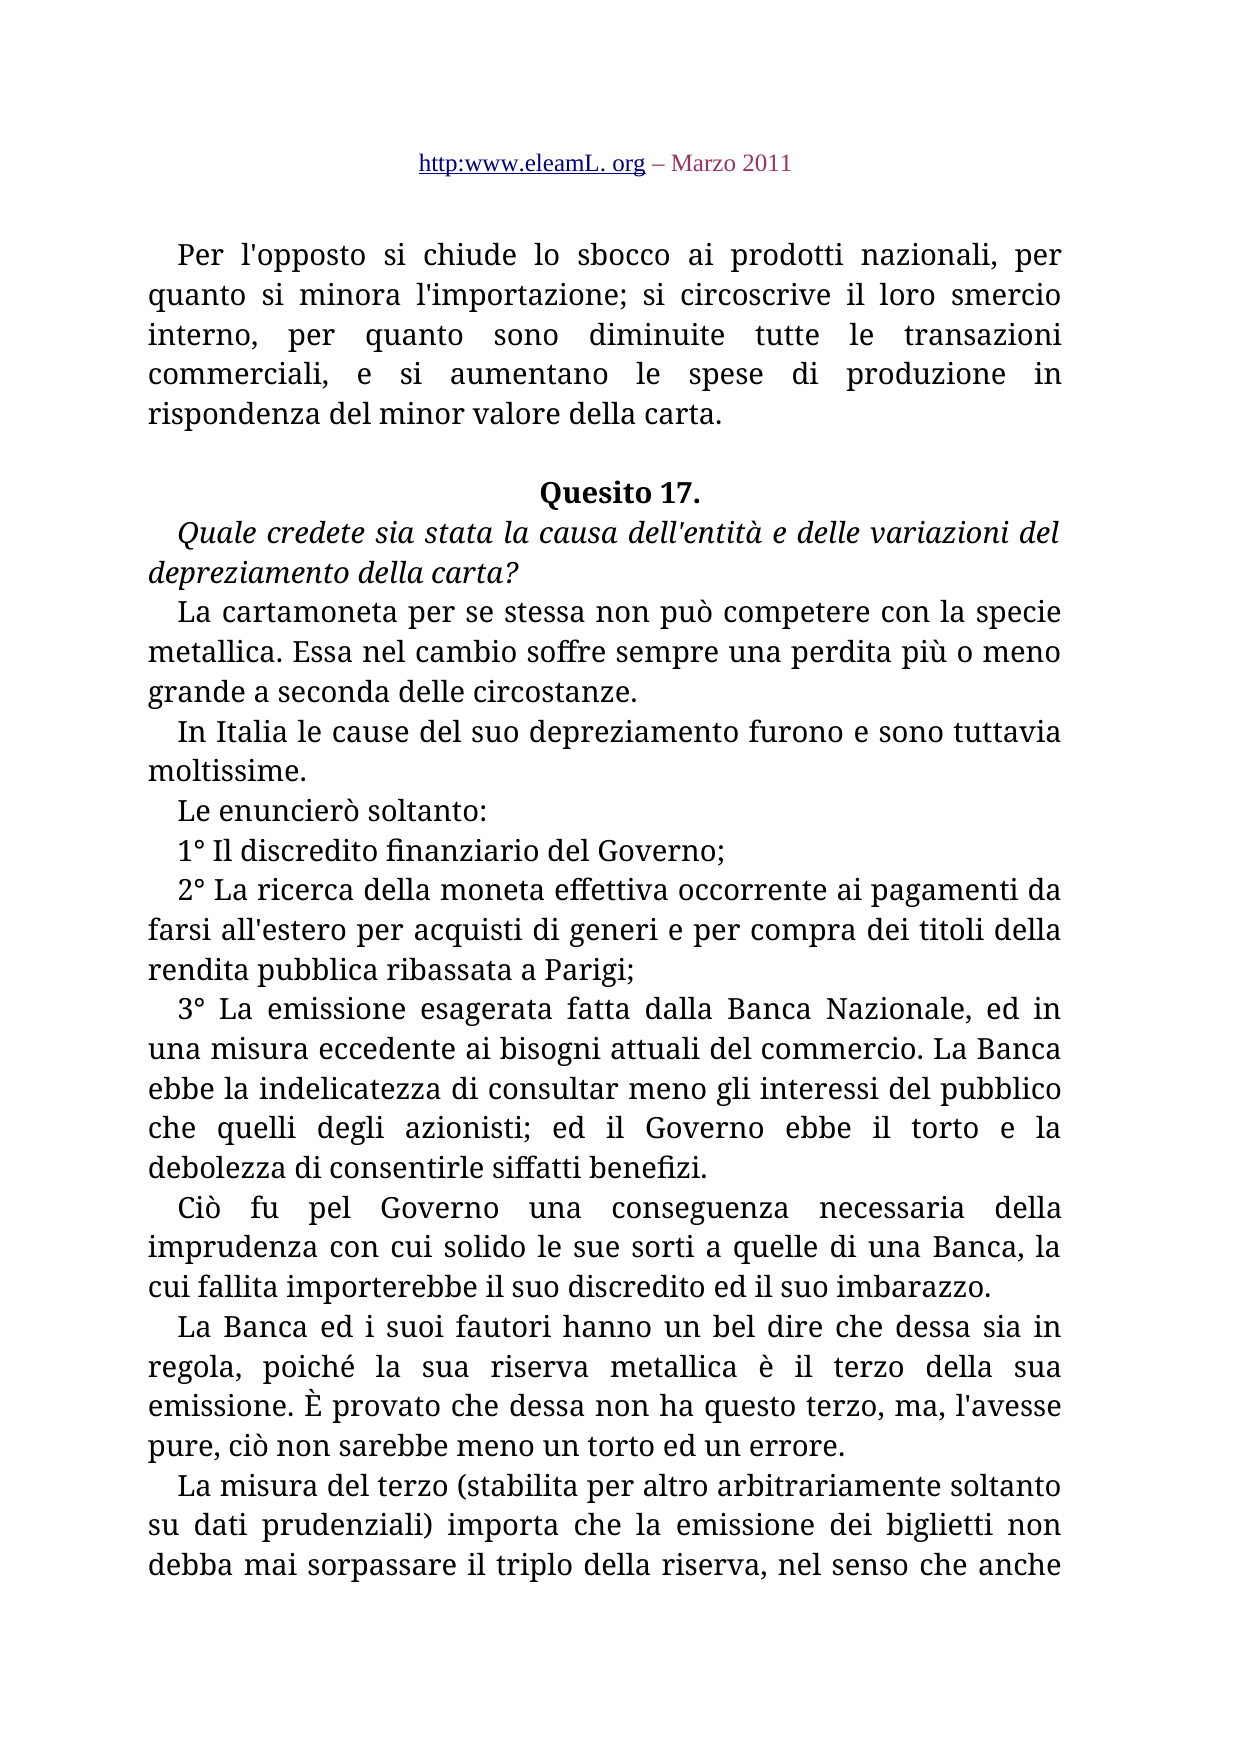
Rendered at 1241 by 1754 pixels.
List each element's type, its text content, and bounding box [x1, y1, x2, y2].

text Ciò fu pel Governo una conseguenza necessaria della imprudenza con cui solido le sue sorti a quelle di una Banca, la cui fallita importerebbe il suo discredito ed il suo imbarazzo. [148, 1187, 1063, 1306]
text La cartamoneta per se stessa non può competere con la specie metallica. Essa nel cambio soffre sempre una perdita più o meno grande a seconda delle circostanze. [148, 592, 1063, 711]
text Le enuncierò soltanto: [148, 790, 1063, 830]
text 1° Il discredito finanziario del Governo; [148, 830, 1063, 869]
text 3° La emissione esagerata fatta dalla Banca Nazionale, ed in una misura eccedente ai bisogni attuali del commercio. La Banca ebbe la indelicatezza di consultar meno gli interessi del pubblico che quelli degli azionisti; ed il Governo ebbe il torto e la debolezza di consentirle siffatti benefizi. [148, 989, 1063, 1187]
text In Italia le cause del suo depreziamento furono e sono tuttavia moltissime. [148, 711, 1063, 790]
text La Banca ed i suoi fautori hanno un bel dire che dessa sia in regola, poiché la sua riserva metallica è il terzo della sua emissione. È provato che dessa non ha questo terzo, ma, l'avesse pure, ciò non sarebbe meno un torto ed un errore. [148, 1306, 1063, 1465]
text La misura del terzo (stabilita per altro arbitrariamente soltanto su dati prudenziali) importa che la emissione dei biglietti non debba mai sorpassare il triplo della riserva, nel senso che anche [148, 1465, 1063, 1584]
text Quale credete sia stata la causa dell'entità e delle variazioni del depreziamento della carta? [148, 512, 1063, 592]
text 2° La ricerca della moneta effettiva occorrente ai pagamenti da farsi all'estero per acquisti di generi e per compra dei titoli della rendita pubblica ribassata a Parigi; [148, 869, 1063, 989]
text Per l'opposto si chiude lo sbocco ai prodotti nazionali, per quanto si minora l'importazione; si circoscrive il loro smercio interno, per quanto sono diminuite tutte le transazioni commerciali, e si aumentano le spese di produzione in rispondenza del minor valore della carta. [148, 234, 1063, 433]
text Quesito 17. [148, 473, 1063, 512]
